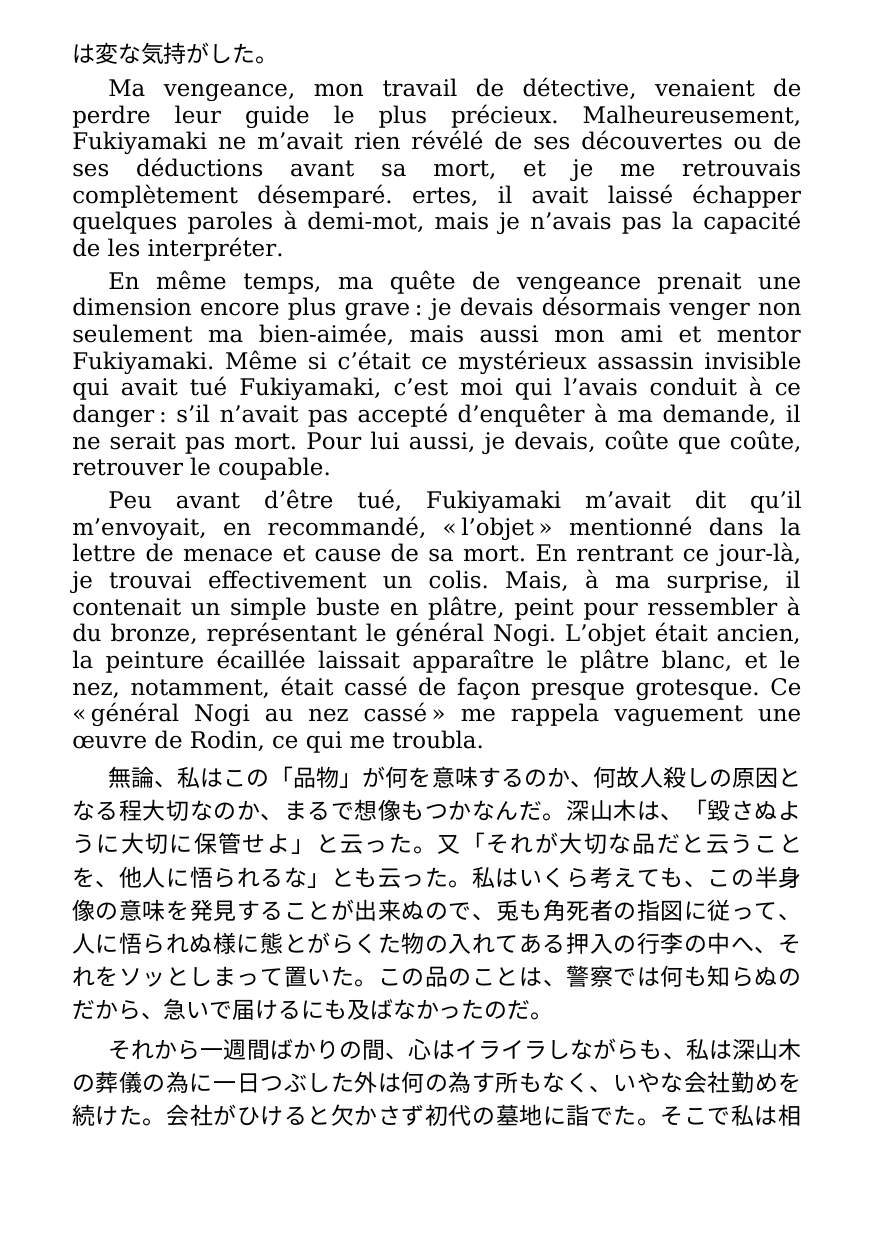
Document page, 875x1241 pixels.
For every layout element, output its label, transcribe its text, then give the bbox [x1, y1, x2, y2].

text En même temps, ma quête de vengeance prenait une dimension encore plus grave : je devais désormais venger non seulement ma bien-aimée, mais aussi mon ami et mentor Fukiyamaki. Même si c’était ce mystérieux assassin invisible qui avait tué Fukiyamaki, c’est moi qui l’avais conduit à ce danger : s’il n’avait pas accepté d’enquêter à ma demande, il ne serait pas mort. Pour lui aussi, je devais, coûte que coûte, retrouver le coupable. [72, 268, 802, 481]
text 無論、私はこの「品物」が何を意味するのか、何故人殺しの原因となる程大切なのか、まるで想像もつかなんだ。深山木は、「毀さぬように大切に保管せよ」と云った。又「それが大切な品だと云うことを、他人に悟られるな」とも云った。私はいくら考えても、この半身像の意味を発見することが出来ぬので、兎も角死者の指図に従って、人に悟られぬ様に態とがらくた物の入れてある押入の行李の中へ、それをソッとしまって置いた。この品のことは、警察では何も知らぬのだから、急いで届けるにも及ばなかったのだ。 [72, 760, 802, 1026]
text Ma vengeance, mon travail de détective, venaient de perdre leur guide le plus précieux. Malheureusement, Fukiyamaki ne m’avait rien révélé de ses découvertes ou de ses déductions avant sa mort, et je me retrouvais complètement désemparé. ertes, il avait laissé échapper quelques paroles à demi-mot, mais je n’avais pas la capacité de les interpréter. [72, 75, 802, 262]
text それから一週間ばかりの間、心はイライラしながらも、私は深山木の葬儀の為に一日つぶした外は何の為す所もなく、いやな会社勤めを続けた。会社がひけると欠かさず初代の墓地に詣でた。そこで私は相 [72, 1031, 802, 1131]
text Peu avant d’être tué, Fukiyamaki m’avait dit qu’il m’envoyait, en recommandé, « l’objet » mentionné dans la lettre de menace et cause de sa mort. En rentrant ce jour-là, je trouvai effectivement un colis. Mais, à ma surprise, il contenait un simple buste en plâtre, peint pour ressembler à du bronze, représentant le général Nogi. L’objet était ancien, la peinture écaillée laissait apparaître le plâtre blanc, et le nez, notamment, était cassé de façon presque grotesque. Ce « général Nogi au nez cassé » me rappela vaguement une œuvre de Rodin, ce qui me troubla. [72, 487, 802, 754]
text は変な気持がした。 [72, 36, 802, 69]
